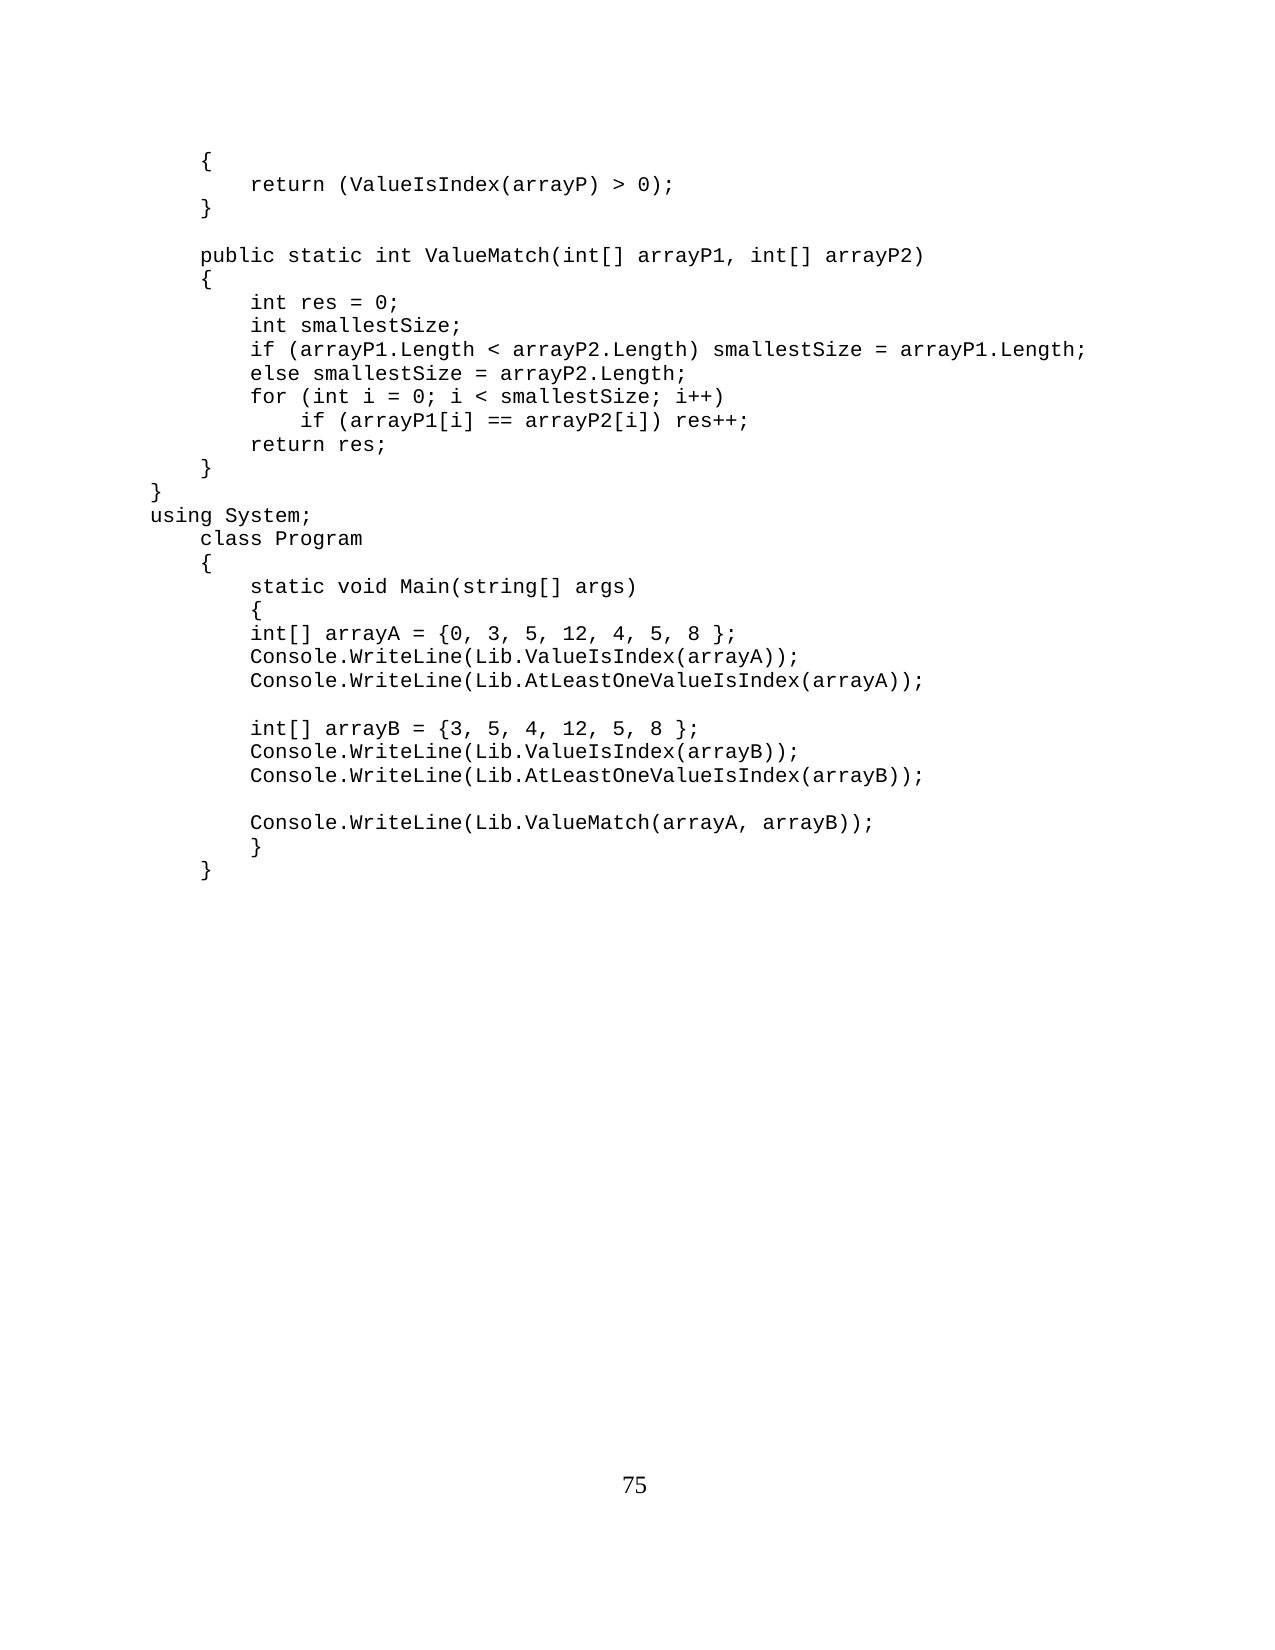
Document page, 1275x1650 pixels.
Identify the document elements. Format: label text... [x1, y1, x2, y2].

text { [150, 150, 1125, 174]
text int res = 0; [150, 292, 1125, 316]
text public static int ValueMatch(int[] arrayP1, int[] arrayP2) [150, 244, 1125, 268]
text using System; [150, 505, 1125, 528]
text Console.WriteLine(Lib.AtLeastOneValueIsIndex(arrayB)); [150, 765, 1125, 788]
text { [150, 552, 1125, 576]
text } [150, 836, 1125, 859]
text int[] arrayA = {0, 3, 5, 12, 4, 5, 8 }; [150, 623, 1125, 647]
text class Program [150, 528, 1125, 552]
text static void Main(string[] args) [150, 576, 1125, 599]
text Console.WriteLine(Lib.ValueIsIndex(arrayA)); [150, 647, 1125, 670]
text return (ValueIsIndex(arrayP) > 0); [150, 174, 1125, 197]
text int[] arrayB = {3, 5, 4, 12, 5, 8 }; [150, 717, 1125, 741]
text } [150, 457, 1125, 481]
text Console.WriteLine(Lib.AtLeastOneValueIsIndex(arrayA)); [150, 670, 1125, 694]
text int smallestSize; [150, 316, 1125, 339]
text for (int i = 0; i < smallestSize; i++) [150, 386, 1125, 410]
text } [150, 481, 1125, 505]
text { [150, 268, 1125, 292]
text if (arrayP1[i] == arrayP2[i]) res++; [150, 410, 1125, 434]
text } [150, 197, 1125, 221]
text Console.WriteLine(Lib.ValueIsIndex(arrayB)); [150, 741, 1125, 765]
text if (arrayP1.Length < arrayP2.Length) smallestSize = arrayP1.Length; [150, 339, 1125, 363]
text else smallestSize = arrayP2.Length; [150, 363, 1125, 386]
text return res; [150, 434, 1125, 457]
text { [150, 599, 1125, 623]
text } [150, 859, 1125, 883]
text Console.WriteLine(Lib.ValueMatch(arrayA, arrayB)); [150, 812, 1125, 836]
